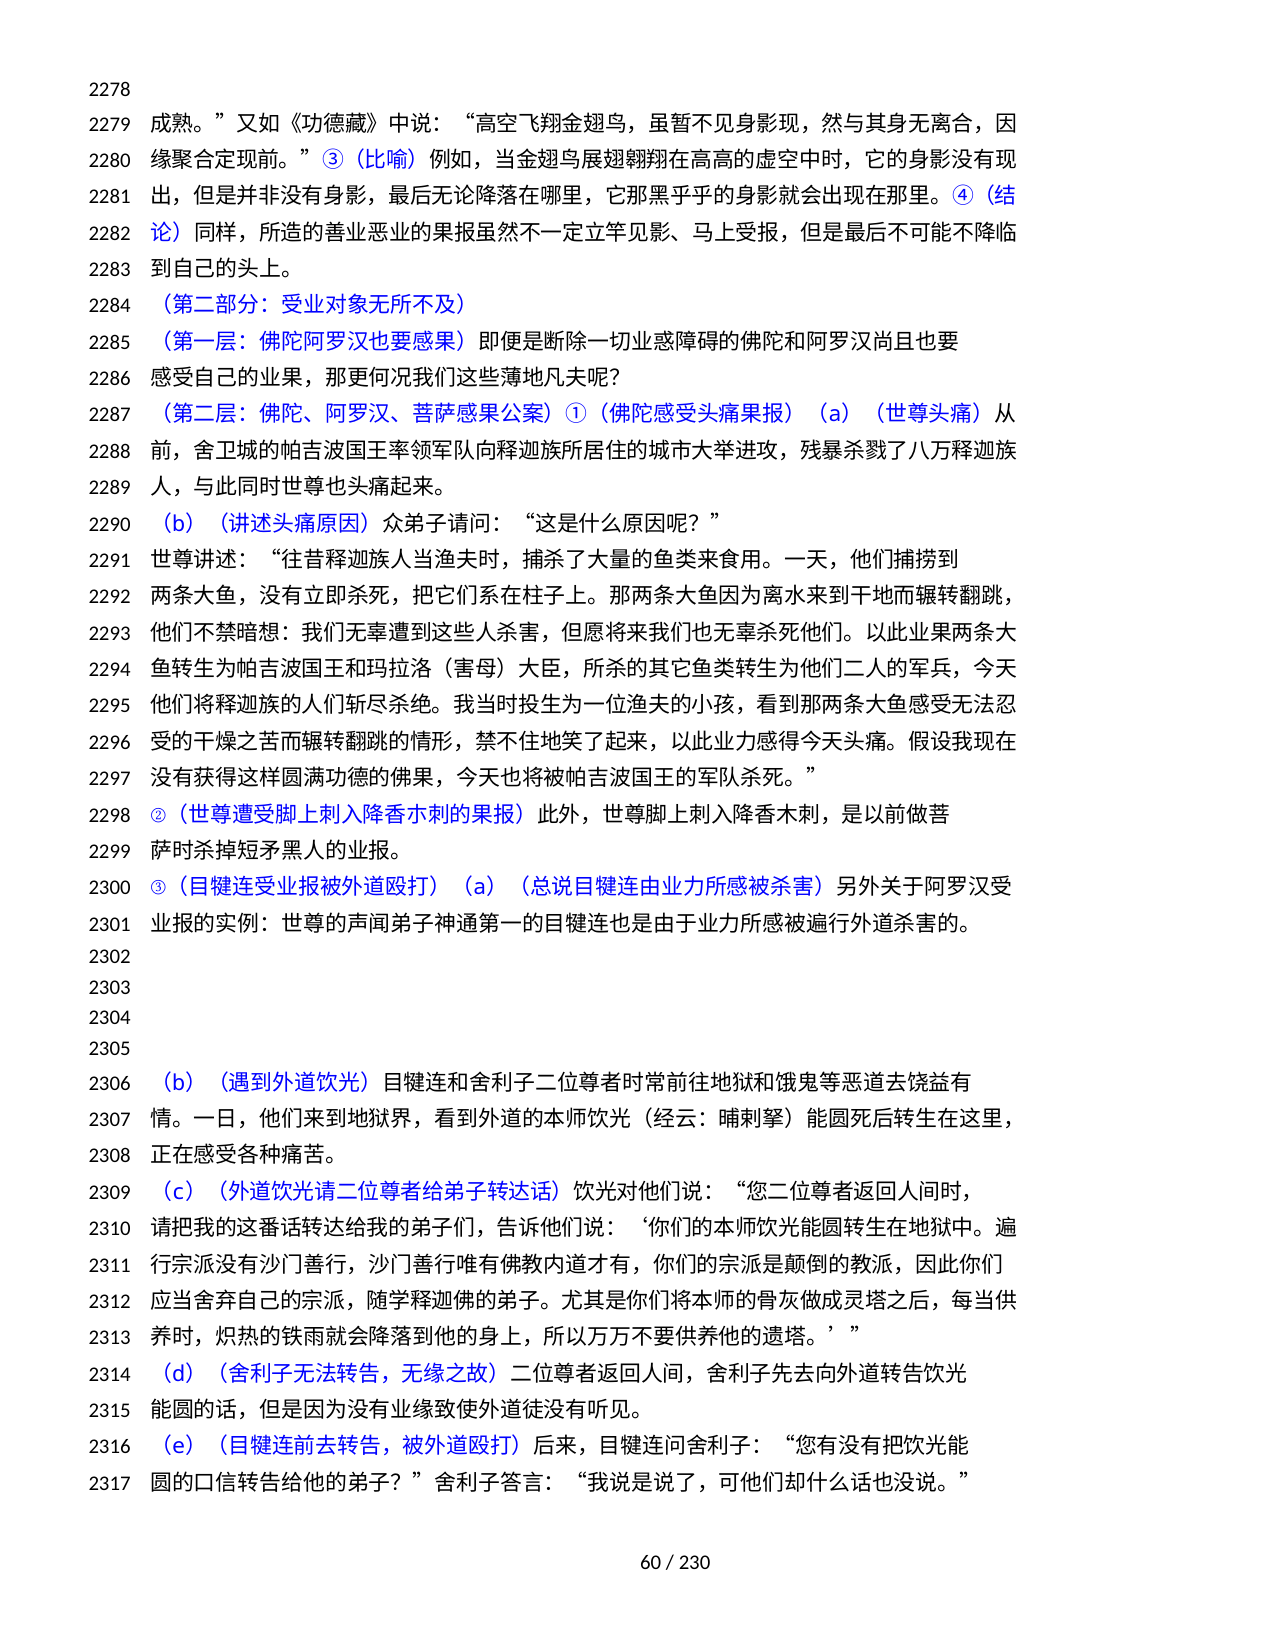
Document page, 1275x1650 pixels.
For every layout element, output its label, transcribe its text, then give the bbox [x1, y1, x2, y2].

text 到自己的头上。 [150, 251, 1200, 283]
text 没有获得这样圆满功德的佛果，今天也将被帕吉波国王的军队杀死。” [150, 760, 1200, 792]
text 两条大鱼，没有立即杀死，把它们系在柱子上。那两条大鱼因为离水来到干地而辗转翻跳， [150, 578, 1200, 610]
text 感受自己的业果，那更何况我们这些薄地凡夫呢？ [150, 360, 1200, 392]
text 前，舍卫城的帕吉波国王率领军队向释迦族所居住的城市大举进攻，残暴杀戮了八万释迦族 [150, 433, 1200, 464]
text 情。一日，他们来到地狱界，看到外道的本师饮光（经云：晡剌拏）能圆死后转生在这里， [150, 1101, 1200, 1133]
text 成熟。”又如《功德藏》中说：“高空飞翔金翅鸟，虽暂不见身影现，然与其身无离合，因 [150, 106, 1200, 137]
text 请把我的这番话转达给我的弟子们，告诉他们说：‘你们的本师饮光能圆转生在地狱中。遍 [150, 1210, 1200, 1242]
text 养时，炽热的铁雨就会降落到他的身上，所以万万不要供养他的遗塔。’” [150, 1319, 1200, 1351]
text （b）（讲述头痛原因）众弟子请问：“这是什么原因呢？” [150, 506, 1200, 537]
text 他们将释迦族的人们斩尽杀绝。我当时投生为一位渔夫的小孩，看到那两条大鱼感受无法忍 [150, 687, 1200, 719]
text （第二部分：受业对象无所不及） [150, 287, 1200, 319]
text ③（目犍连受业报被外道殴打）（a）（总说目犍连由业力所感被杀害）另外关于阿罗汉受 [150, 869, 1200, 901]
text （e）（目犍连前去转告，被外道殴打）后来，目犍连问舍利子：“您有没有把饮光能 [150, 1428, 1200, 1460]
text 缘聚合定现前。”③（比喻）例如，当金翅鸟展翅翱翔在高高的虚空中时，它的身影没有现 [150, 142, 1200, 174]
text 论）同样，所造的善业恶业的果报虽然不一定立竿见影、马上受报，但是最后不可能不降临 [150, 215, 1200, 246]
text 能圆的话，但是因为没有业缘致使外道徒没有听见。 [150, 1392, 1200, 1424]
text 他们不禁暗想：我们无辜遭到这些人杀害，但愿将来我们也无辜杀死他们。以此业果两条大 [150, 615, 1200, 646]
text 业报的实例：世尊的声闻弟子神通第一的目犍连也是由于业力所感被遍行外道杀害的。 [150, 906, 1200, 937]
text （d）（舍利子无法转告，无缘之故）二位尊者返回人间，舍利子先去向外道转告饮光 [150, 1356, 1200, 1387]
text 出，但是并非没有身影，最后无论降落在哪里，它那黑乎乎的身影就会出现在那里。④（结 [150, 178, 1200, 210]
text （c）（外道饮光请二位尊者给弟子转达话）饮光对他们说：“您二位尊者返回人间时， [150, 1174, 1200, 1206]
text 世尊讲述：“往昔释迦族人当渔夫时，捕杀了大量的鱼类来食用。一天，他们捕捞到 [150, 542, 1200, 574]
text （第一层：佛陀阿罗汉也要感果）即便是断除一切业惑障碍的佛陀和阿罗汉尚且也要 [150, 324, 1200, 355]
text （第二层：佛陀、阿罗汉、菩萨感果公案）①（佛陀感受头痛果报）（a）（世尊头痛）从 [150, 396, 1200, 428]
text 萨时杀掉短矛黑人的业报。 [150, 833, 1200, 865]
text 行宗派没有沙门善行，沙门善行唯有佛教内道才有，你们的宗派是颠倒的教派，因此你们 [150, 1247, 1200, 1278]
text ②（世尊遭受脚上刺入降香朩刺的果报）此外，世尊脚上刺入降香木刺，是以前做菩 [150, 797, 1200, 828]
text （b）（遇到外道饮光）目犍连和舍利子二位尊者时常前往地狱和饿鬼等恶道去饶益有 [150, 1065, 1200, 1096]
text 圆的口信转告给他的弟子？”舍利子答言：“我说是说了，可他们却什么话也没说。” [150, 1465, 1200, 1497]
text 应当舍弃自己的宗派，随学释迦佛的弟子。尤其是你们将本师的骨灰做成灵塔之后，每当供 [150, 1283, 1200, 1315]
text 受的干燥之苦而辗转翻跳的情形，禁不住地笑了起来，以此业力感得今天头痛。假设我现在 [150, 724, 1200, 756]
text 人，与此同时世尊也头痛起来。 [150, 469, 1200, 501]
text 鱼转生为帕吉波国王和玛拉洛（害母）大臣，所杀的其它鱼类转生为他们二人的军兵，今天 [150, 651, 1200, 683]
text 正在感受各种痛苦。 [150, 1137, 1200, 1169]
